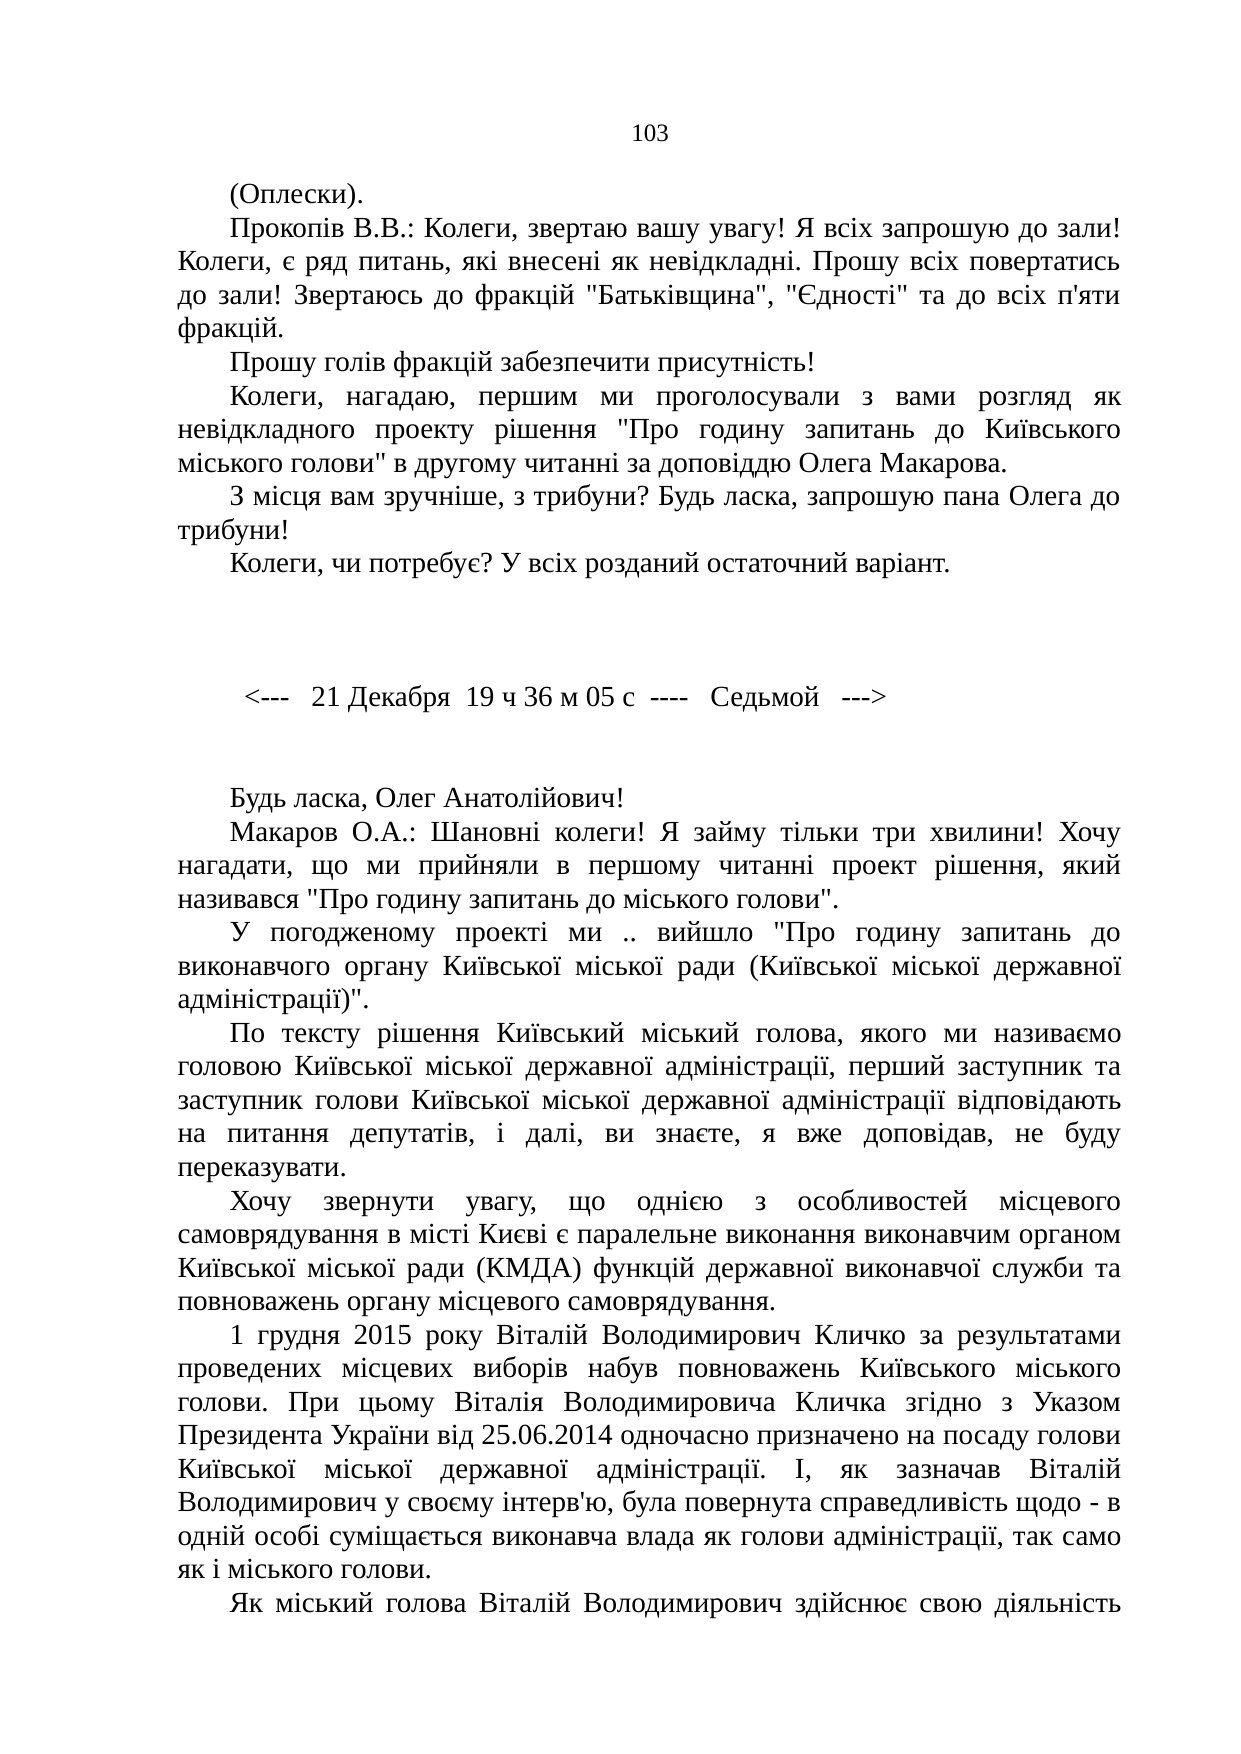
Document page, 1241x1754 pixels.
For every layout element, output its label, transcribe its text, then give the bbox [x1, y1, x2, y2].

text (Оплески). [177, 176, 1122, 210]
text <--- 21 Декабря 19 ч 36 м 05 с ---- Седьмой ---> [177, 679, 1122, 713]
text Як міський голова Віталій Володимирович здійснює свою діяльність [177, 1585, 1122, 1619]
text Макаров О.А.: Шановні колеги! Я займу тільки три хвилини! Хочу нагадати, що ми прийняли в першому читанні проект рішення, який називався "Про годину запитань до міського голови". [177, 814, 1122, 914]
text З місця вам зручніше, з трибуни? Будь ласка, запрошую пана Олега до трибуни! [177, 478, 1122, 545]
text У погодженому проекті ми .. вийшло "Про годину запитань до виконавчого органу Київської міської ради (Київської міської державної адміністрації)". [177, 914, 1122, 1015]
text Хочу звернути увагу, що однією з особливостей місцевого самоврядування в місті Києві є паралельне виконання виконавчим органом Київської міської ради (КМДА) функцій державної виконавчої служби та повноважень органу місцевого самоврядування. [177, 1183, 1122, 1317]
text 1 грудня 2015 року Віталій Володимирович Кличко за результатами проведених місцевих виборів набув повноважень Київського міського голови. При цьому Віталія Володимировича Кличка згідно з Указом Президента України від 25.06.2014 одночасно призначено на посаду голови Київської міської державної адміністрації. І, як зазначав Віталій Володимирович у своєму інтерв'ю, була повернута справедливість щодо - в одній особі суміщається виконавча влада як голови адміністрації, так само як і міського голови. [177, 1317, 1122, 1585]
text Прошу голів фракцій забезпечити присутність! [177, 344, 1122, 378]
text Прокопів В.В.: Колеги, звертаю вашу увагу! Я всіх запрошую до зали! Колеги, є ряд питань, які внесені як невідкладні. Прошу всіх повертатись до зали! Звертаюсь до фракцій "Батьківщина", "Єдності" та до всіх п'яти фракцій. [177, 210, 1122, 344]
text Колеги, нагадаю, першим ми проголосували з вами розгляд як невідкладного проекту рішення "Про годину запитань до Київського міського голови" в другому читанні за доповіддю Олега Макарова. [177, 378, 1122, 478]
text Будь ласка, Олег Анатолійович! [177, 780, 1122, 814]
text Колеги, чи потребує? У всіх розданий остаточний варіант. [177, 545, 1122, 579]
text По тексту рішення Київський міський голова, якого ми називаємо головою Київської міської державної адміністрації, перший заступник та заступник голови Київської міської державної адміністрації відповідають на питання депутатів, і далі, ви знаєте, я вже доповідав, не буду переказувати. [177, 1015, 1122, 1183]
